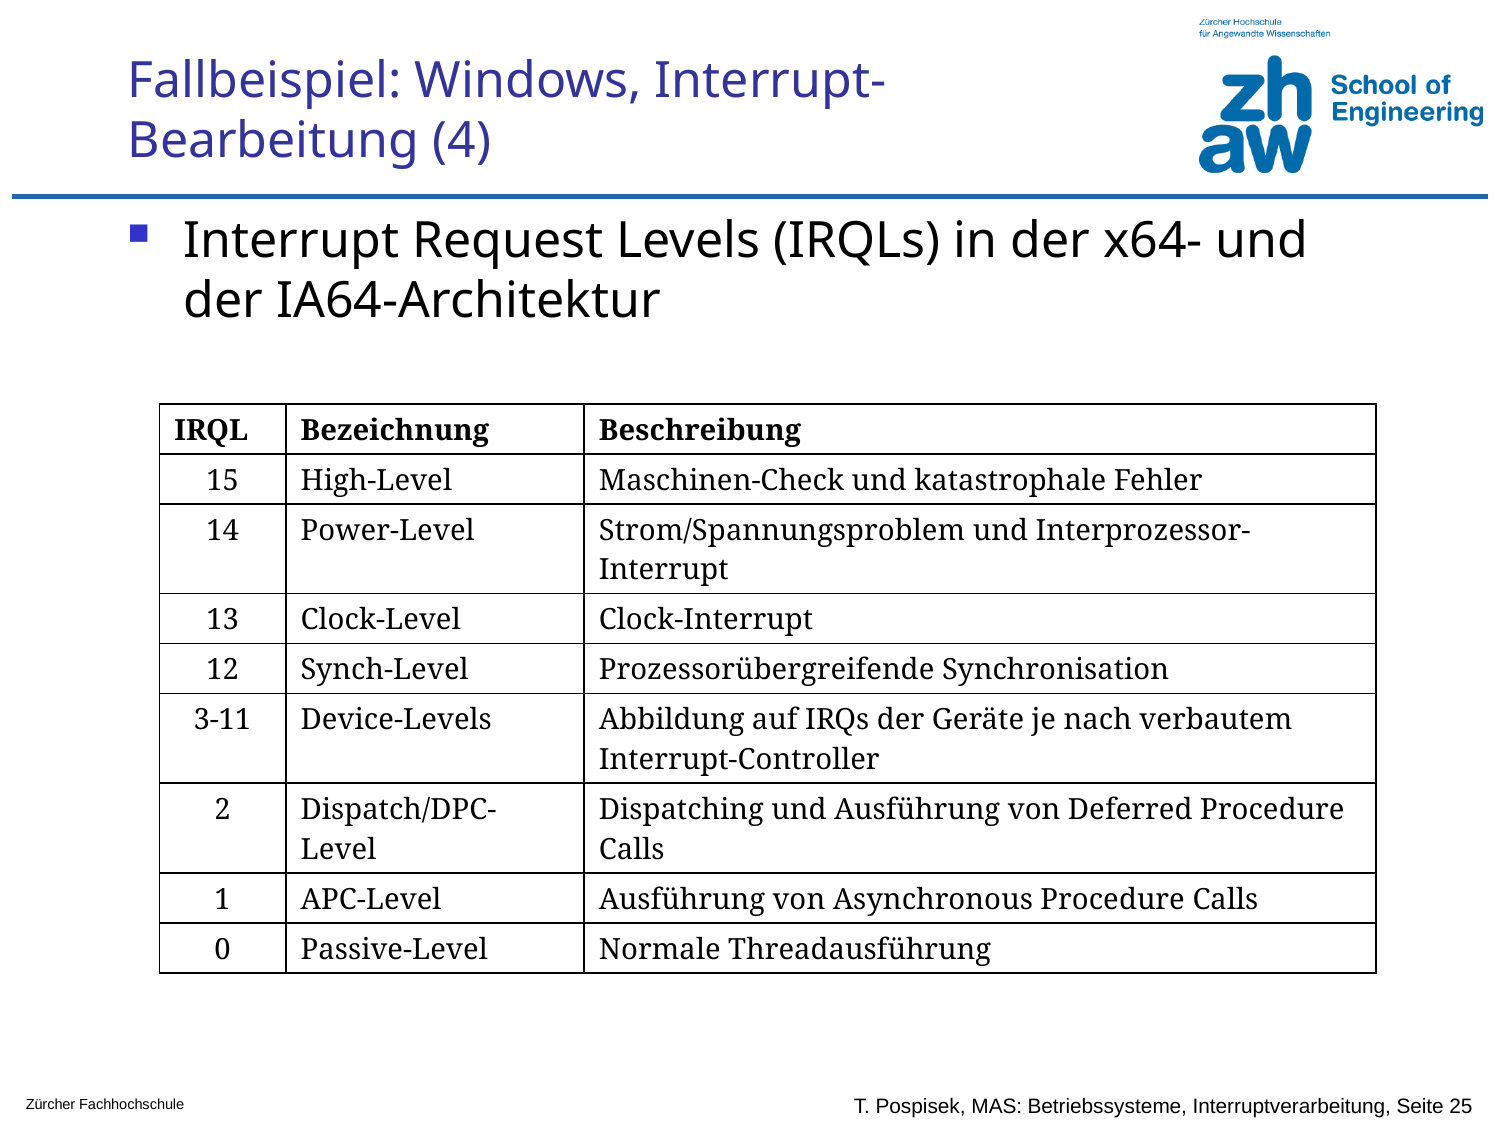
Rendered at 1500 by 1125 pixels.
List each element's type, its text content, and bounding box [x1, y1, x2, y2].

table_cell 13 [160, 594, 285, 643]
table_cell Passive-Level [287, 924, 583, 972]
table_cell 1 [160, 874, 285, 922]
table_header Beschreibung [585, 405, 1375, 453]
table_cell 0 [160, 924, 285, 972]
table_cell APC-Level [287, 874, 583, 922]
table_cell Normale Threadausführung [585, 924, 1375, 972]
title Fallbeispiel: Windows, Interrupt-Bearbeitung (4) [112, 50, 1158, 175]
list Interrupt Request Levels (IRQLs) in der x64- und der IA64-Architektur [112, 200, 1375, 938]
table_cell 14 [160, 505, 285, 593]
table_cell Synch-Level [287, 644, 583, 693]
picture [1199, 19, 1483, 173]
table_cell 3-11 [160, 694, 285, 782]
table_cell Prozessorübergreifende Synchronisation [585, 644, 1375, 693]
table_cell Power-Level [287, 505, 583, 593]
table_cell Strom/Spannungsproblem und Interprozessor-Interrupt [585, 505, 1375, 593]
table_cell 12 [160, 644, 285, 693]
table_cell Ausführung von Asynchronous Procedure Calls [585, 874, 1375, 922]
table_cell 15 [160, 455, 285, 503]
table_cell Maschinen-Check und katastrophale Fehler [585, 455, 1375, 503]
table_cell Clock-Interrupt [585, 594, 1375, 643]
table_cell Abbildung auf IRQs der Geräte je nach verbautem Interrupt-Controller [585, 694, 1375, 782]
table_cell Dispatching und Ausführung von Deferred Procedure Calls [585, 784, 1375, 872]
table_cell Clock-Level [287, 594, 583, 643]
table_cell High-Level [287, 455, 583, 503]
table_cell 2 [160, 784, 285, 872]
table_cell Dispatch/DPC-Level [287, 784, 583, 872]
table_cell Device-Levels [287, 694, 583, 782]
table_header Bezeichnung [287, 405, 583, 453]
table_header IRQL [160, 405, 285, 453]
